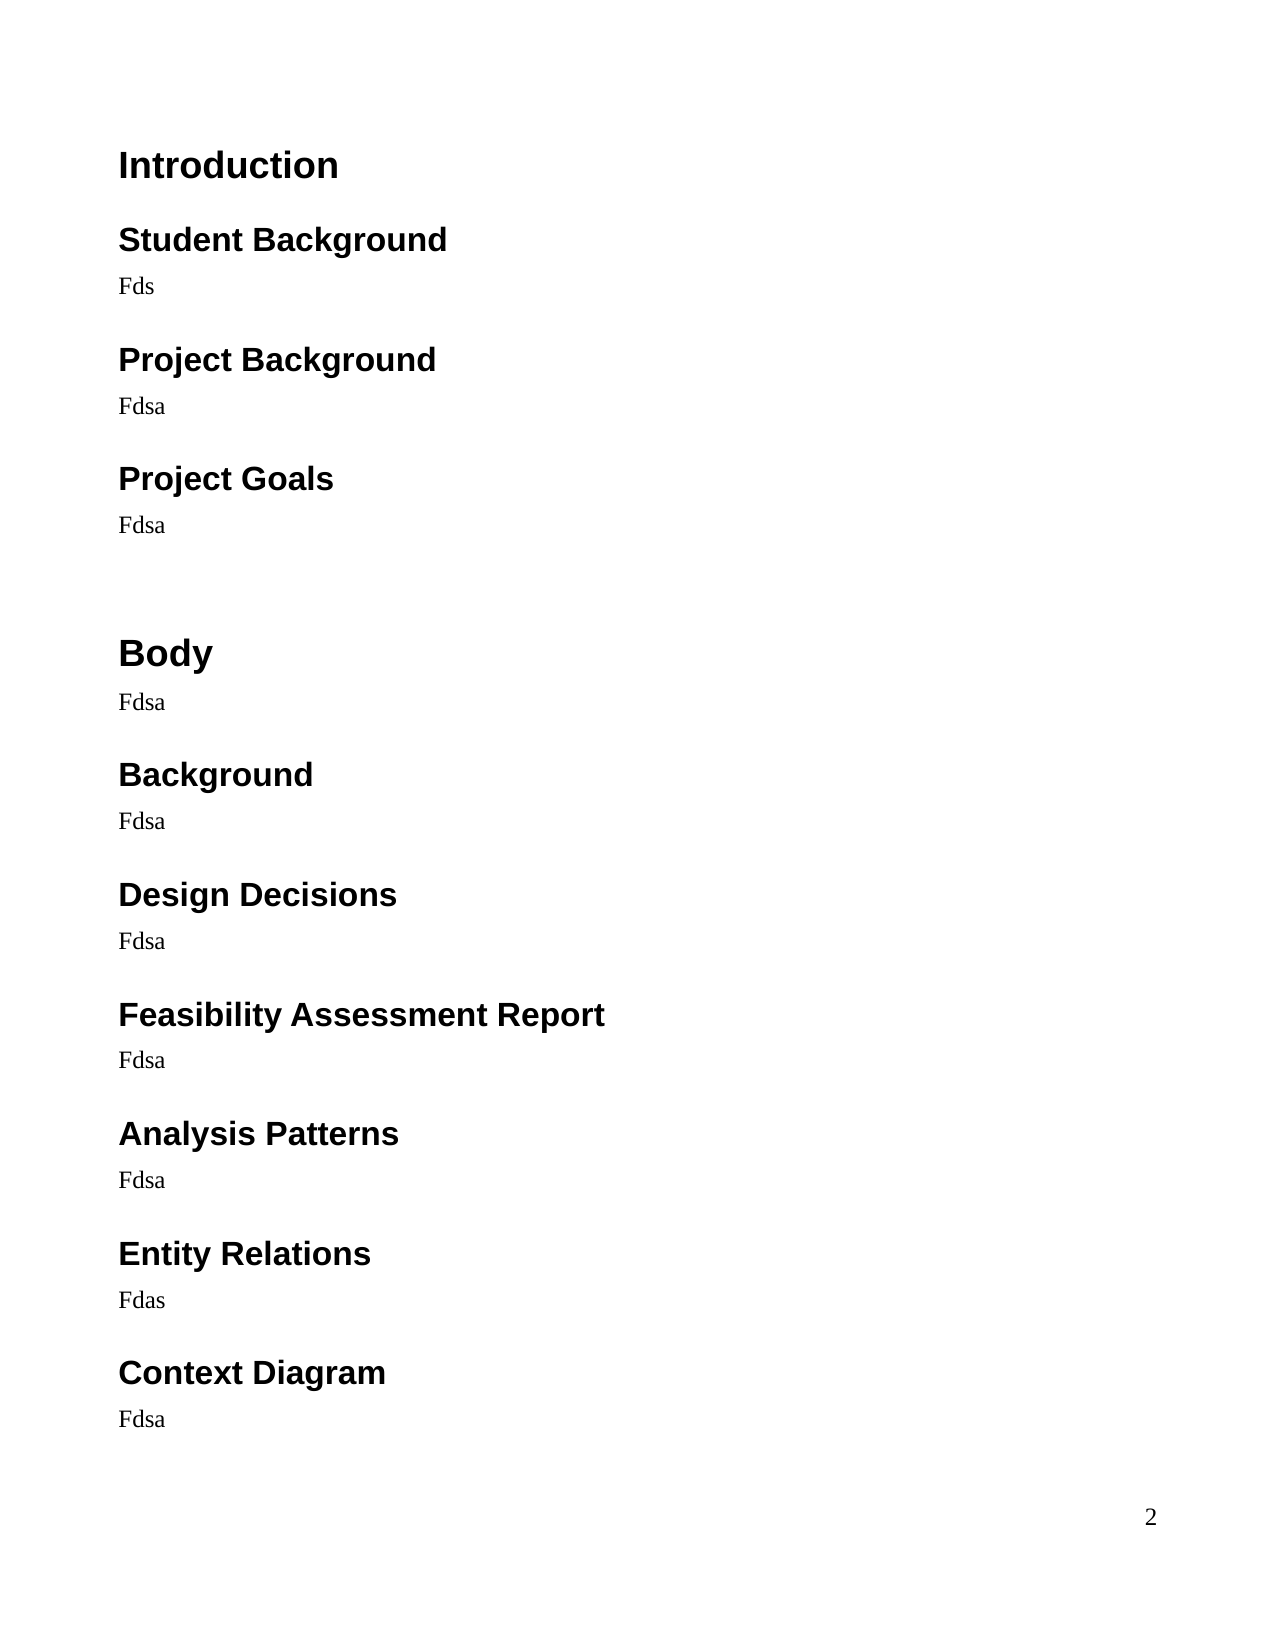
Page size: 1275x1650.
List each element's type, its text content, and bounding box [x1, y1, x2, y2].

subtitle Background [118, 755, 1157, 794]
text Fdsa [118, 1404, 1157, 1433]
subtitle Entity Relations [118, 1233, 1157, 1272]
text Fdsa [118, 806, 1157, 835]
subtitle Student Background [118, 220, 1157, 259]
text Fdsa [118, 510, 1157, 539]
subtitle Context Diagram [118, 1353, 1157, 1392]
subtitle Introduction [118, 143, 1157, 187]
subtitle Project Background [118, 340, 1157, 378]
subtitle Design Decisions [118, 875, 1157, 913]
text Fdsa [118, 391, 1157, 419]
text Fdsa [118, 926, 1157, 955]
text Fdsa [118, 1046, 1157, 1074]
subtitle Project Goals [118, 459, 1157, 498]
text Fdsa [118, 1165, 1157, 1194]
text Fdas [118, 1285, 1157, 1313]
text Fds [118, 271, 1157, 300]
subtitle Body [118, 631, 1157, 674]
subtitle Feasibility Assessment Report [118, 994, 1157, 1033]
text Fdsa [118, 687, 1157, 716]
subtitle Analysis Patterns [118, 1114, 1157, 1153]
